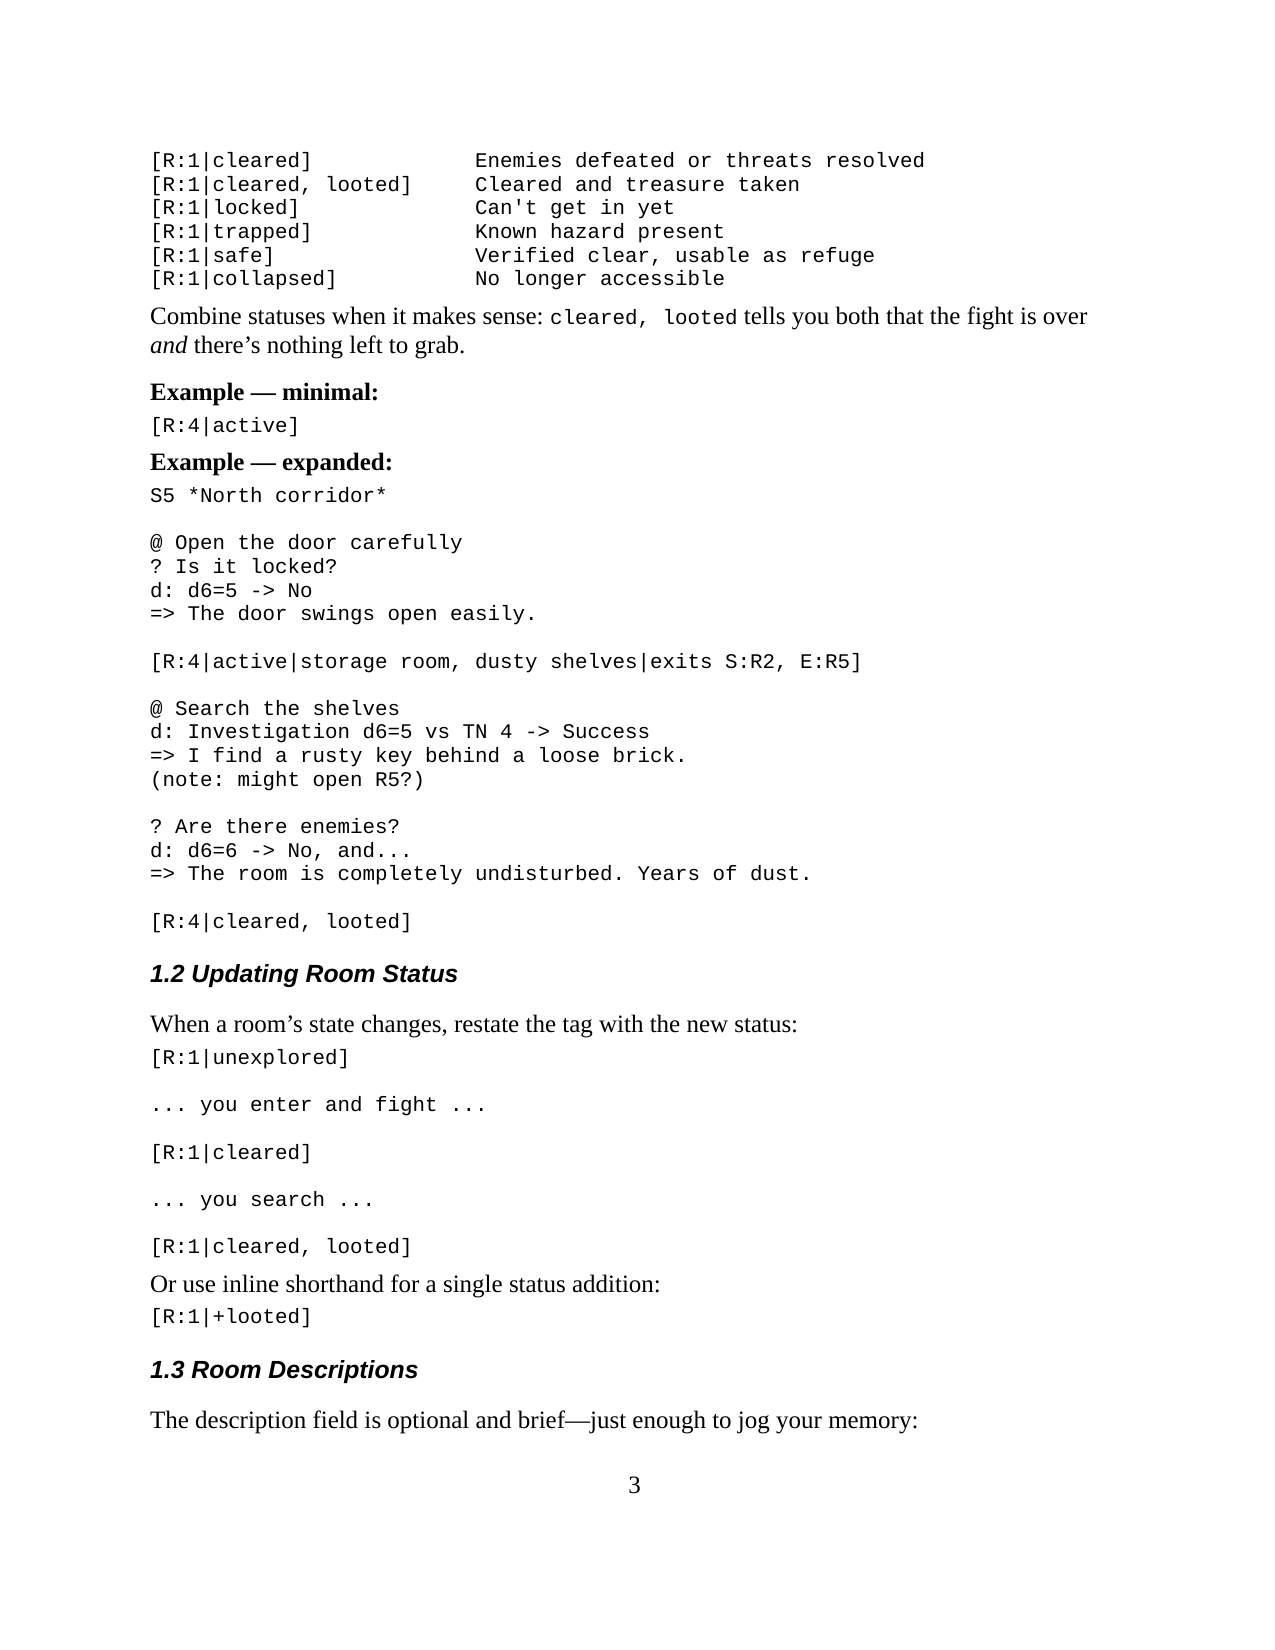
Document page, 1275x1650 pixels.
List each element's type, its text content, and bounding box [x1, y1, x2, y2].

text d: d6=5 -> No [150, 580, 1125, 603]
subtitle 1.3 Room Descriptions [150, 1355, 1125, 1384]
text => I find a rusty key behind a loose brick. [150, 745, 1125, 769]
text [R:1|cleared, looted] Cleared and treasure taken [150, 174, 1125, 197]
text [R:4|active] [150, 415, 1125, 438]
text ... you search ... [150, 1189, 1125, 1213]
text [R:1|unexplored] [150, 1047, 1125, 1071]
text Example — expanded: [150, 447, 1125, 476]
text When a room’s state changes, restate the tag with the new status: [150, 1009, 1125, 1038]
text [R:1|trapped] Known hazard present [150, 221, 1125, 244]
text Or use inline shorthand for a single status addition: [150, 1269, 1125, 1298]
text S5 *North corridor* [150, 485, 1125, 509]
subtitle 1.2 Updating Room Status [150, 959, 1125, 988]
text => The door swings open easily. [150, 603, 1125, 627]
text [R:1|+looted] [150, 1307, 1125, 1330]
text ? Is it locked? [150, 556, 1125, 580]
text [R:1|collapsed] No longer accessible [150, 268, 1125, 292]
text Combine statuses when it makes sense: cleared, looted tells you both that the fight is over and there’s nothing left to grab. [150, 301, 1125, 359]
text ... you enter and fight ... [150, 1094, 1125, 1118]
text The description field is optional and brief—just enough to jog your memory: [150, 1405, 1125, 1434]
text [R:1|cleared, looted] [150, 1236, 1125, 1260]
text d: d6=6 -> No, and... [150, 840, 1125, 863]
text ? Are there enemies? [150, 816, 1125, 840]
text [R:4|cleared, looted] [150, 911, 1125, 934]
text @ Search the shelves [150, 698, 1125, 722]
text [R:1|cleared] [150, 1142, 1125, 1165]
text => The room is completely undisturbed. Years of dust. [150, 863, 1125, 887]
text [R:1|locked] Can't get in yet [150, 197, 1125, 221]
text [R:1|cleared] Enemies defeated or threats resolved [150, 150, 1125, 174]
text [R:4|active|storage room, dusty shelves|exits S:R2, E:R5] [150, 651, 1125, 674]
text [R:1|safe] Verified clear, usable as refuge [150, 244, 1125, 268]
text @ Open the door carefully [150, 532, 1125, 556]
text Example — minimal: [150, 377, 1125, 406]
text d: Investigation d6=5 vs TN 4 -> Success [150, 722, 1125, 745]
text (note: might open R5?) [150, 769, 1125, 792]
